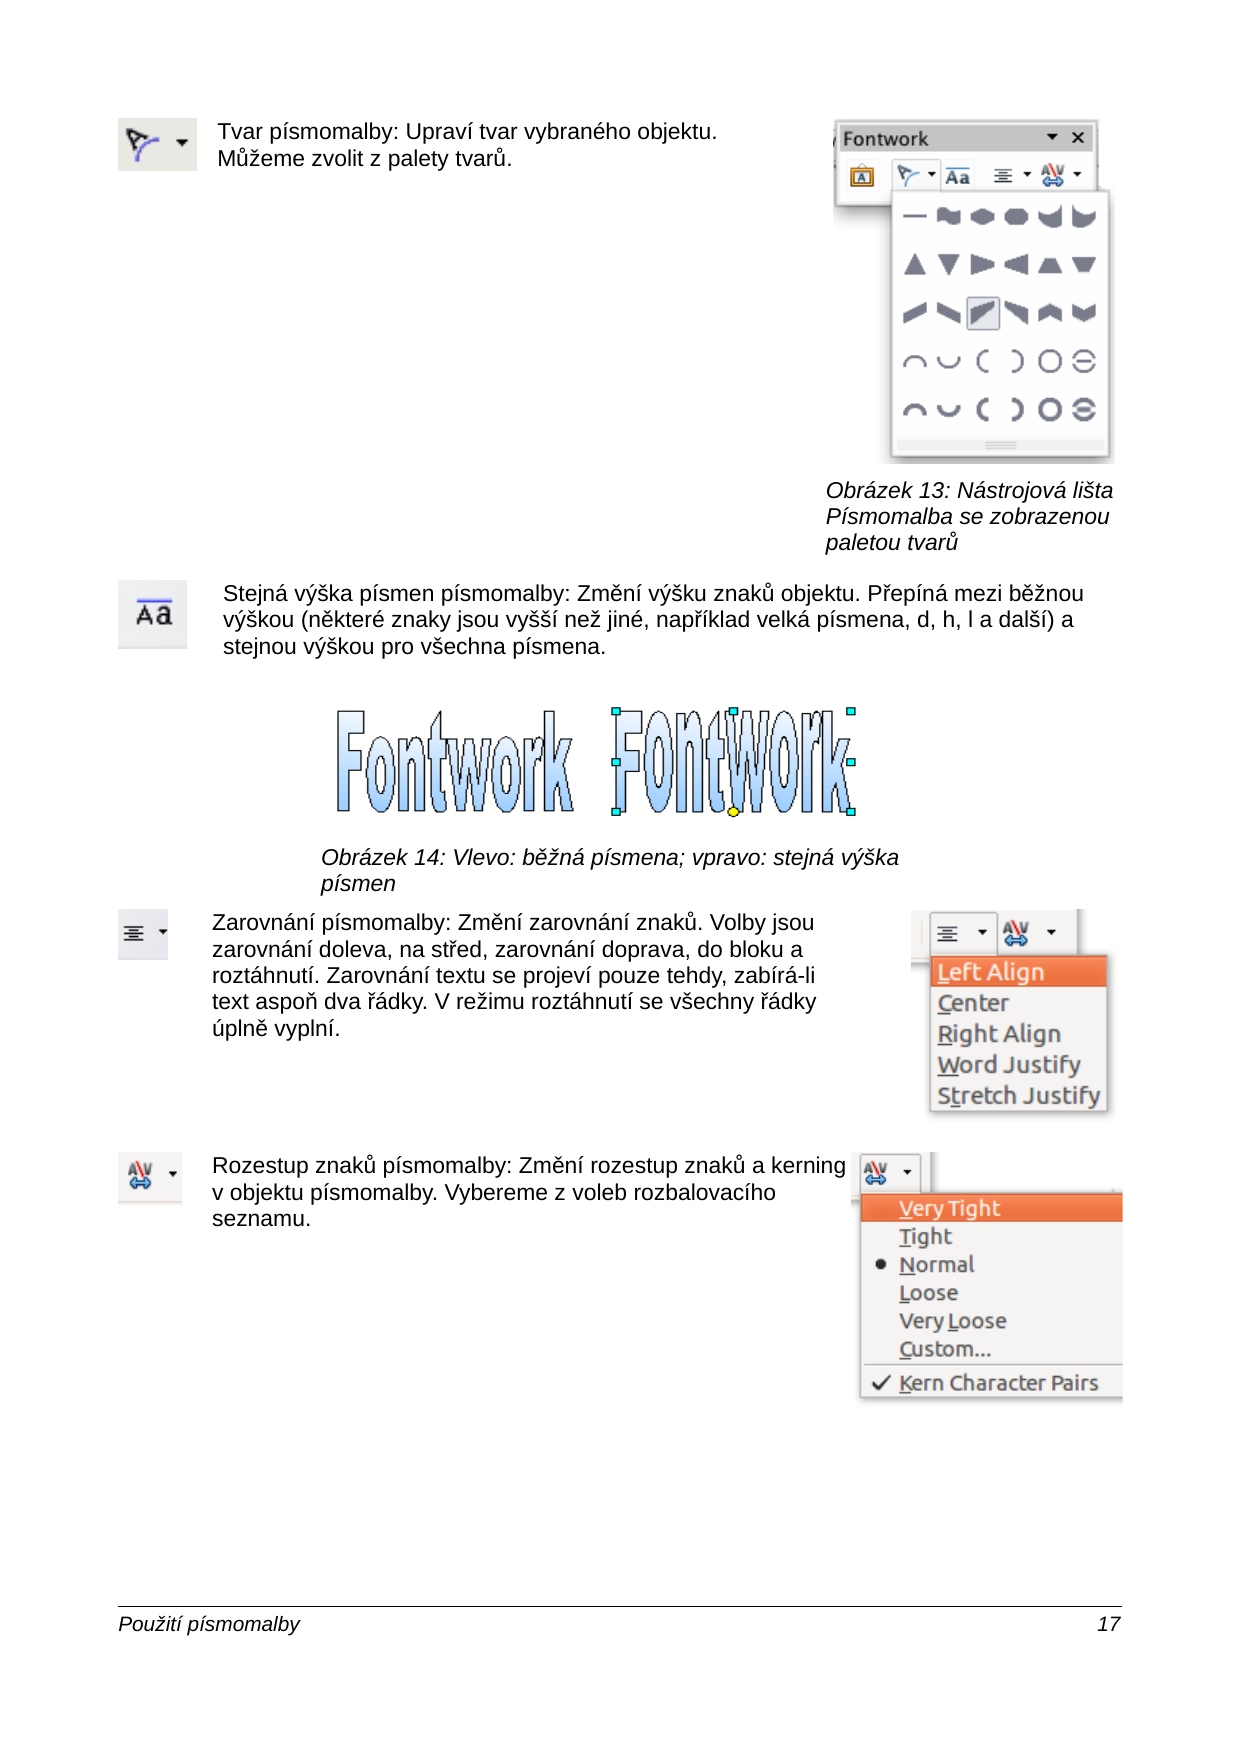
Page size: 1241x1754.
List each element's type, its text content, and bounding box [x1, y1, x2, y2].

picture [320, 683, 876, 838]
table_header [118, 118, 217, 580]
table_header [851, 1410, 1123, 1422]
picture [118, 580, 188, 649]
table_header Stejná výška písmen písmomalby: Změní výšku znaků objektu. Přepíná mezi běžnou výškou (některé znaky jsou vyšší než jiné, například velká písmena, d, h, l a další) a stejnou výškou pro všechna písmena. [223, 580, 1122, 671]
picture [833, 118, 1115, 464]
picture [851, 1152, 1123, 1410]
picture [118, 1152, 183, 1205]
picture [910, 909, 1123, 1127]
table_header Tvar písmomalby: Upraví tvar vybraného objektu. Můžeme zvolit z palety tvarů. [217, 118, 797, 580]
table_header [797, 118, 1122, 580]
table_header Zarovnání písmomalby: Změní zarovnání znaků. Volby jsou zarovnání doleva, na střed, zarovnání doprava, do bloku a roztáhnutí. Zarovnání textu se projeví pouze tehdy, zabírá-li text aspoň dva řádky. V režimu roztáhnutí se všechny řádky úplně vyplní. [212, 909, 849, 1139]
table_header [118, 909, 212, 1139]
text Obrázek 14: Vlevo: běžná písmena; vpravo: stejná výška písmen [321, 844, 919, 897]
table_header [118, 580, 223, 671]
table_header [118, 1152, 212, 1422]
table_header Rozestup znaků písmomalby: Změní rozestup znaků a kerning v objektu písmomalby. Vybereme z voleb rozbalovacího seznamu. [212, 1152, 851, 1422]
picture [118, 909, 169, 960]
table_header [849, 909, 1122, 1139]
picture [118, 118, 197, 171]
